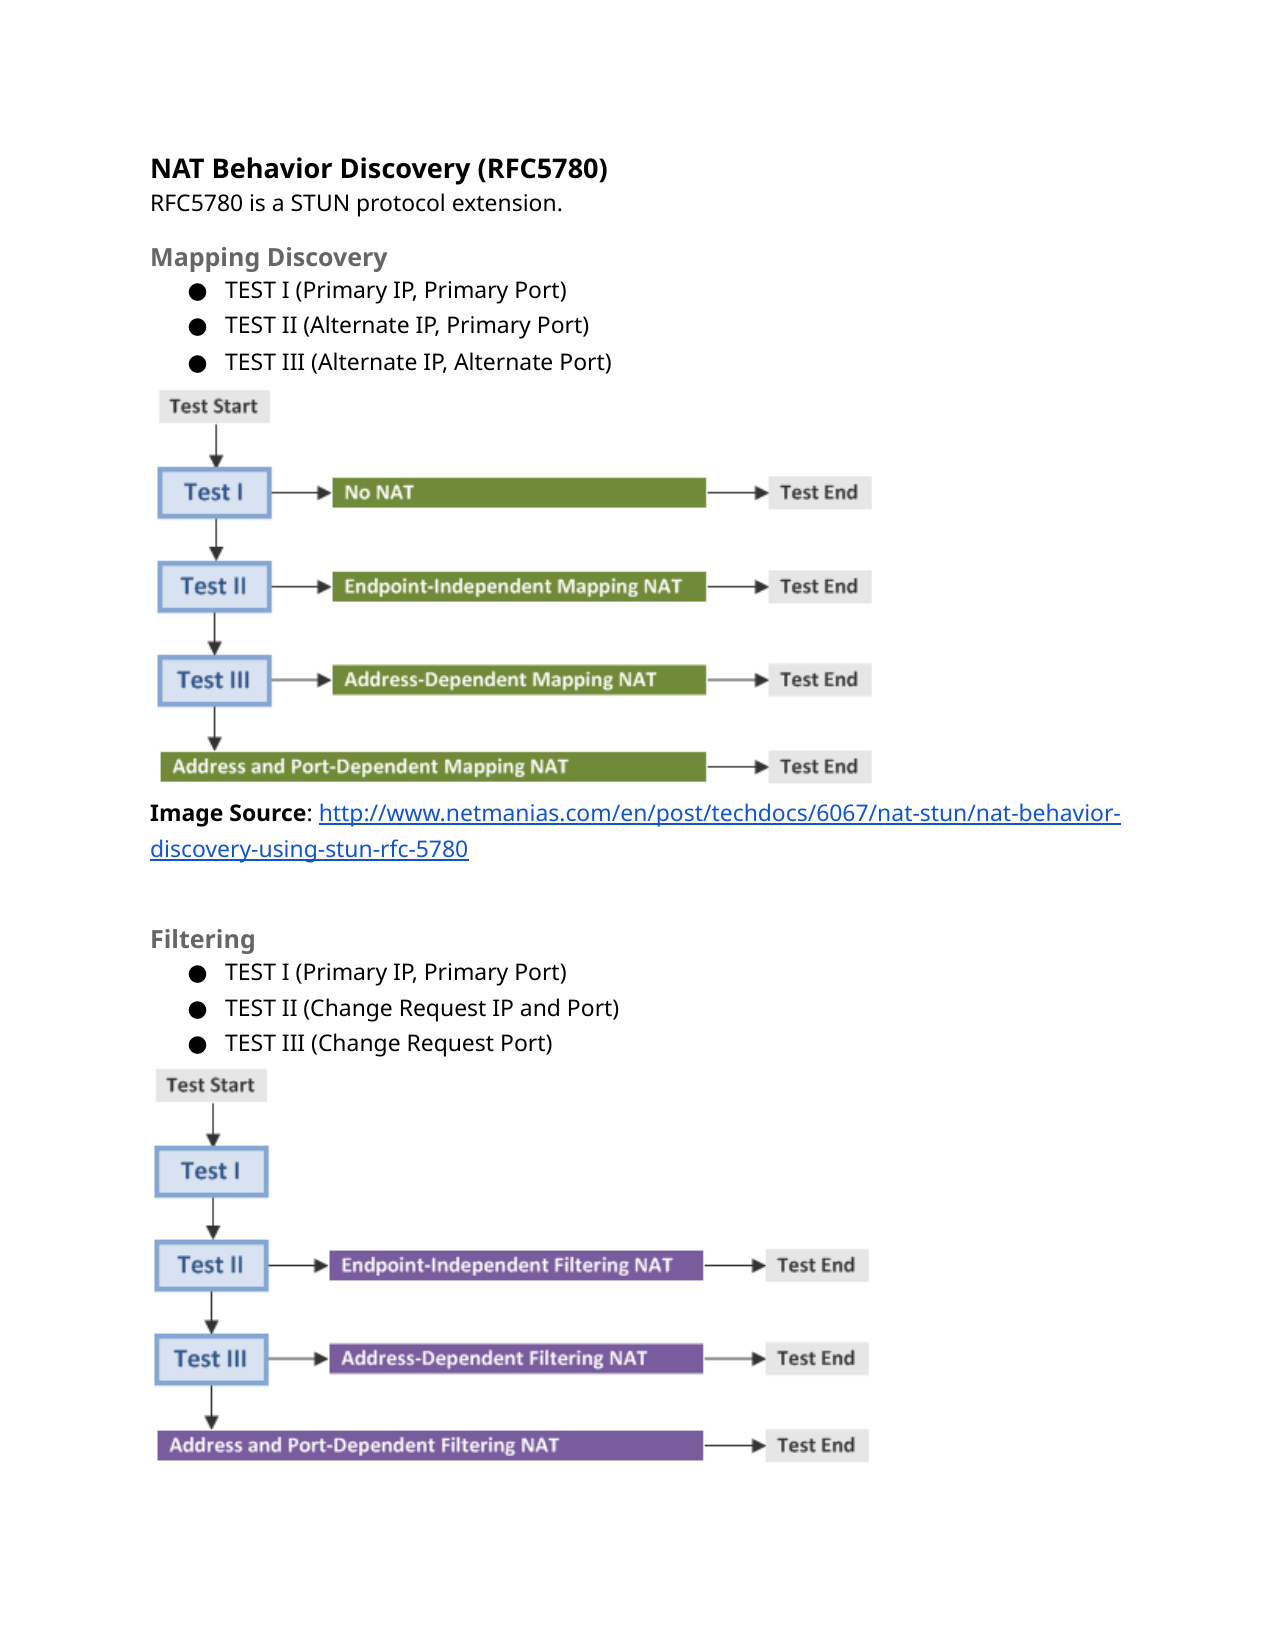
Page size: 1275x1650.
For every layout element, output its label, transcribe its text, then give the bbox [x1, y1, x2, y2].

list TEST III (Alternate IP, Alternate Port) [187, 345, 1125, 377]
picture [150, 1063, 877, 1467]
text RFC5780 is a STUN protocol extension. [150, 187, 1125, 218]
subtitle NAT Behavior Discovery (RFC5780) [150, 150, 1125, 187]
list TEST II (Alternate IP, Primary Port) [187, 309, 1125, 341]
list TEST I (Primary IP, Primary Port) [187, 273, 1125, 305]
list TEST I (Primary IP, Primary Port) [187, 956, 1125, 987]
picture [150, 381, 883, 793]
subtitle Mapping Discovery [150, 239, 1125, 273]
text Image Source: http://www.netmanias.com/en/post/techdocs/6067/nat-stun/nat-behavior-discovery-using-stun-rfc-5780 [150, 797, 1125, 864]
list TEST II (Change Request IP and Port) [187, 991, 1125, 1023]
subtitle Filtering [150, 921, 1125, 956]
list TEST III (Change Request Port) [187, 1027, 1125, 1059]
